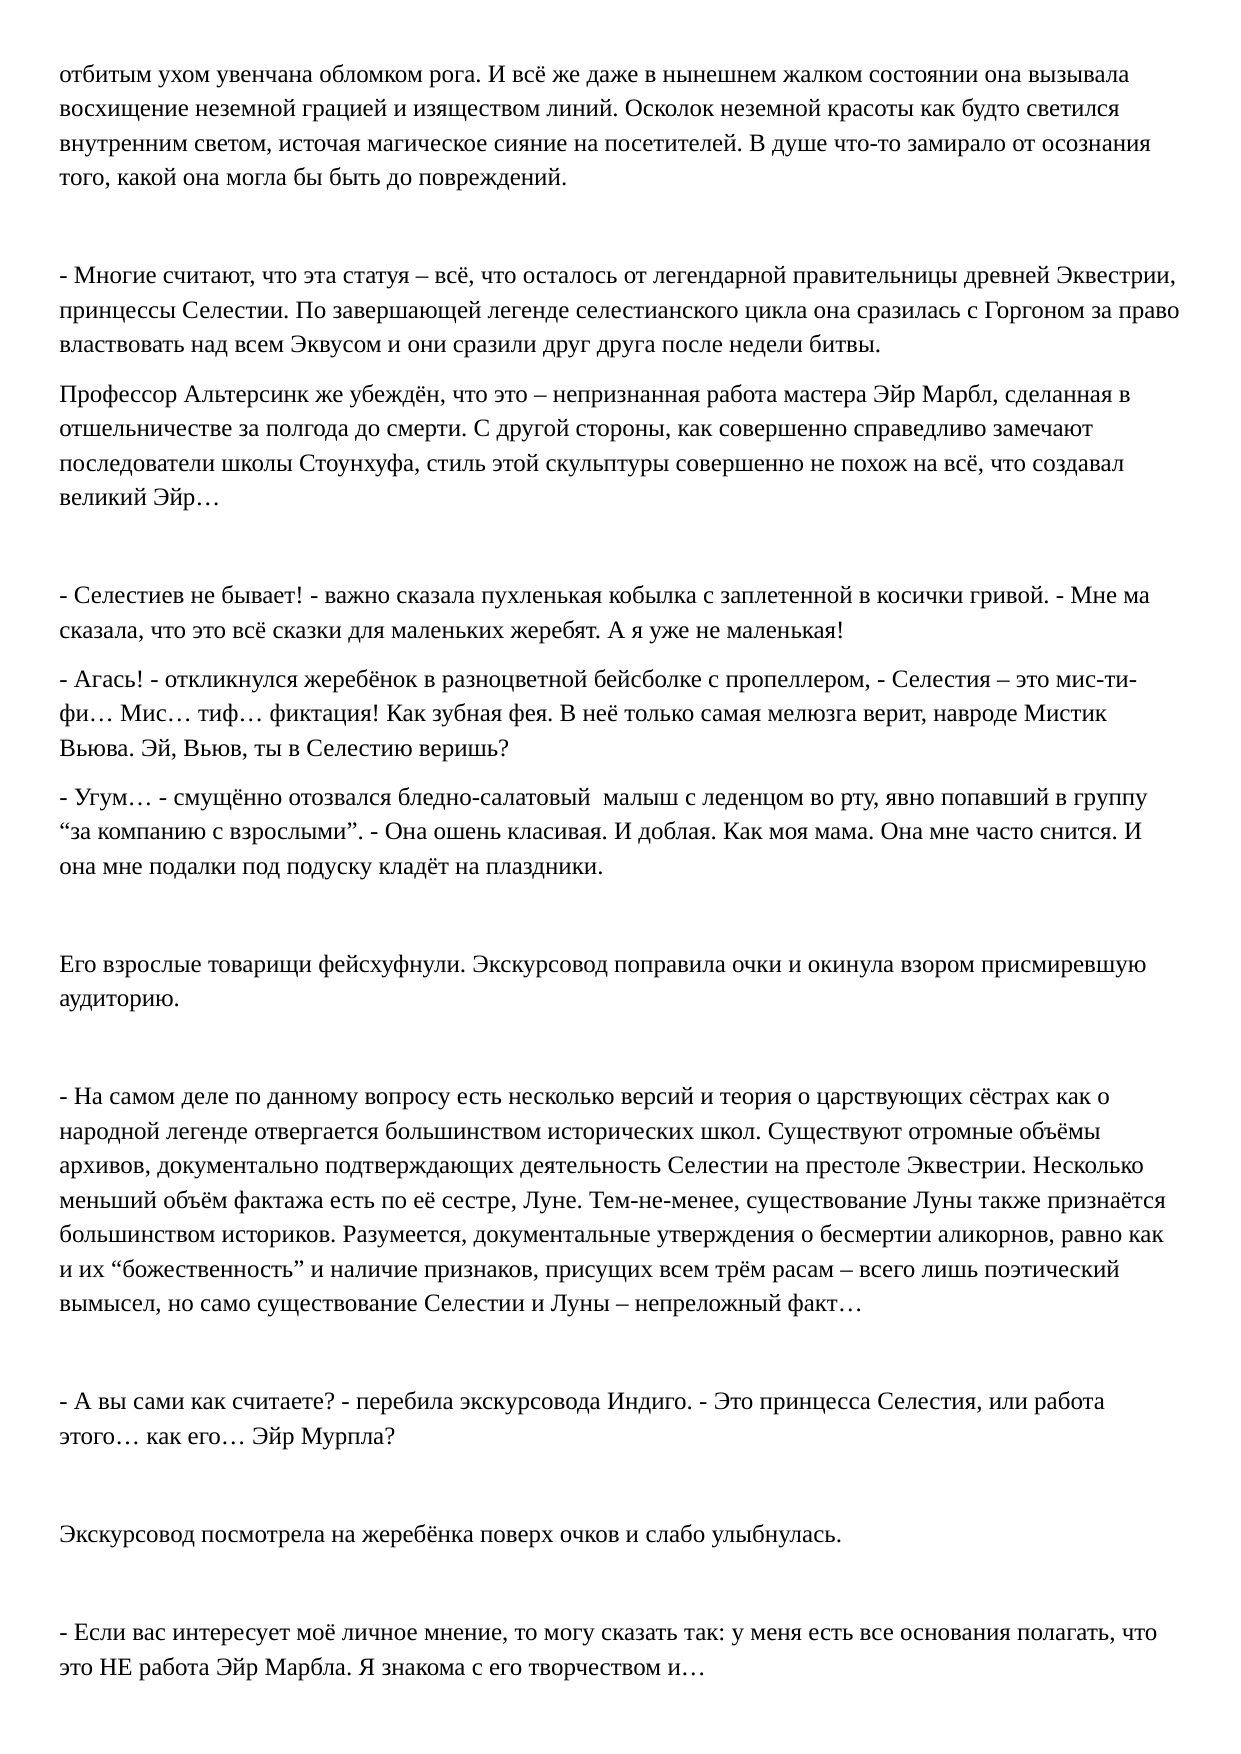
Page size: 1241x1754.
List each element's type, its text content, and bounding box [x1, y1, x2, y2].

text отбитым ухом увенчана обломком рога. И всё же даже в нынешнем жалком состоянии она вызывала восхищение неземной грацией и изяществом линий. Осколок неземной красоты как будто светился внутренним светом, источая магическое сияние на посетителей. В душе что-то замирало от осознания того, какой она могла бы быть до повреждений. [59, 59, 1181, 191]
text - Многие считают, что эта статуя – всё, что осталось от легендарной правительницы древней Эквестрии, принцессы Селестии. По завершающей легенде селестианского цикла она сразилась с Горгоном за право властвовать над всем Эквусом и они сразили друг друга после недели битвы. [59, 261, 1181, 358]
text - А вы сами как считаете? - перебила экскурсовода Индиго. - Это принцесса Селестия, или работа этого… как его… Эйр Мурпла? [59, 1386, 1181, 1450]
text Его взрослые товарищи фейсхуфнули. Экскурсовод поправила очки и окинула взором присмиревшую аудиторию. [59, 949, 1181, 1012]
text - Агась! - откликнулся жеребёнок в разноцветной бейсболке с пропеллером, - Селестия – это мис-ти-фи… Мис… тиф… фиктация! Как зубная фея. В неё только самая мелюзга верит, навроде Мистик Вьюва. Эй, Вьюв, ты в Селестию веришь? [59, 664, 1181, 761]
text Профессор Альтерсинк же убеждён, что это – непризнанная работа мастера Эйр Марбл, сделанная в отшельничестве за полгода до смерти. С другой стороны, как совершенно справедливо замечают последователи школы Стоунхуфа, стиль этой скульптуры совершенно не похож на всё, что создавал великий Эйр… [59, 379, 1181, 511]
text - Селестиев не бывает! - важно сказала пухленькая кобылка с заплетенной в косички гривой. - Мне ма сказала, что это всё сказки для маленьких жеребят. А я уже не маленькая! [59, 580, 1181, 643]
text - Угум… - смущённо отозвался бледно-салатовый малыш с леденцом во рту, явно попавший в группу “за компанию с взрослыми”. - Она ошень класивая. И доблая. Как моя мама. Она мне часто снится. И она мне подалки под подуску кладёт на плаздники. [59, 782, 1181, 879]
text - На самом деле по данному вопросу есть несколько версий и теория о царствующих сёстрах как о народной легенде отвергается большинством исторических школ. Существуют отромные объёмы архивов, документально подтверждающих деятельность Селестии на престоле Эквестрии. Несколько меньший объём фактажа есть по её сестре, Луне. Тем-не-менее, существование Луны также признаётся большинством историков. Разумеется, документальные утверждения о бесмертии аликорнов, равно как и их “божественность” и наличие признаков, присущих всем трём расам – всего лишь поэтический вымысел, но само существование Селестии и Луны – непреложный факт… [59, 1081, 1181, 1317]
text - Если вас интересует моё личное мнение, то могу сказать так: у меня есть все основания полагать, что это НЕ работа Эйр Марбла. Я знакома с его творчеством и… [59, 1617, 1181, 1680]
text Экскурсовод посмотрела на жеребёнка поверх очков и слабо улыбнулась. [59, 1519, 1181, 1548]
